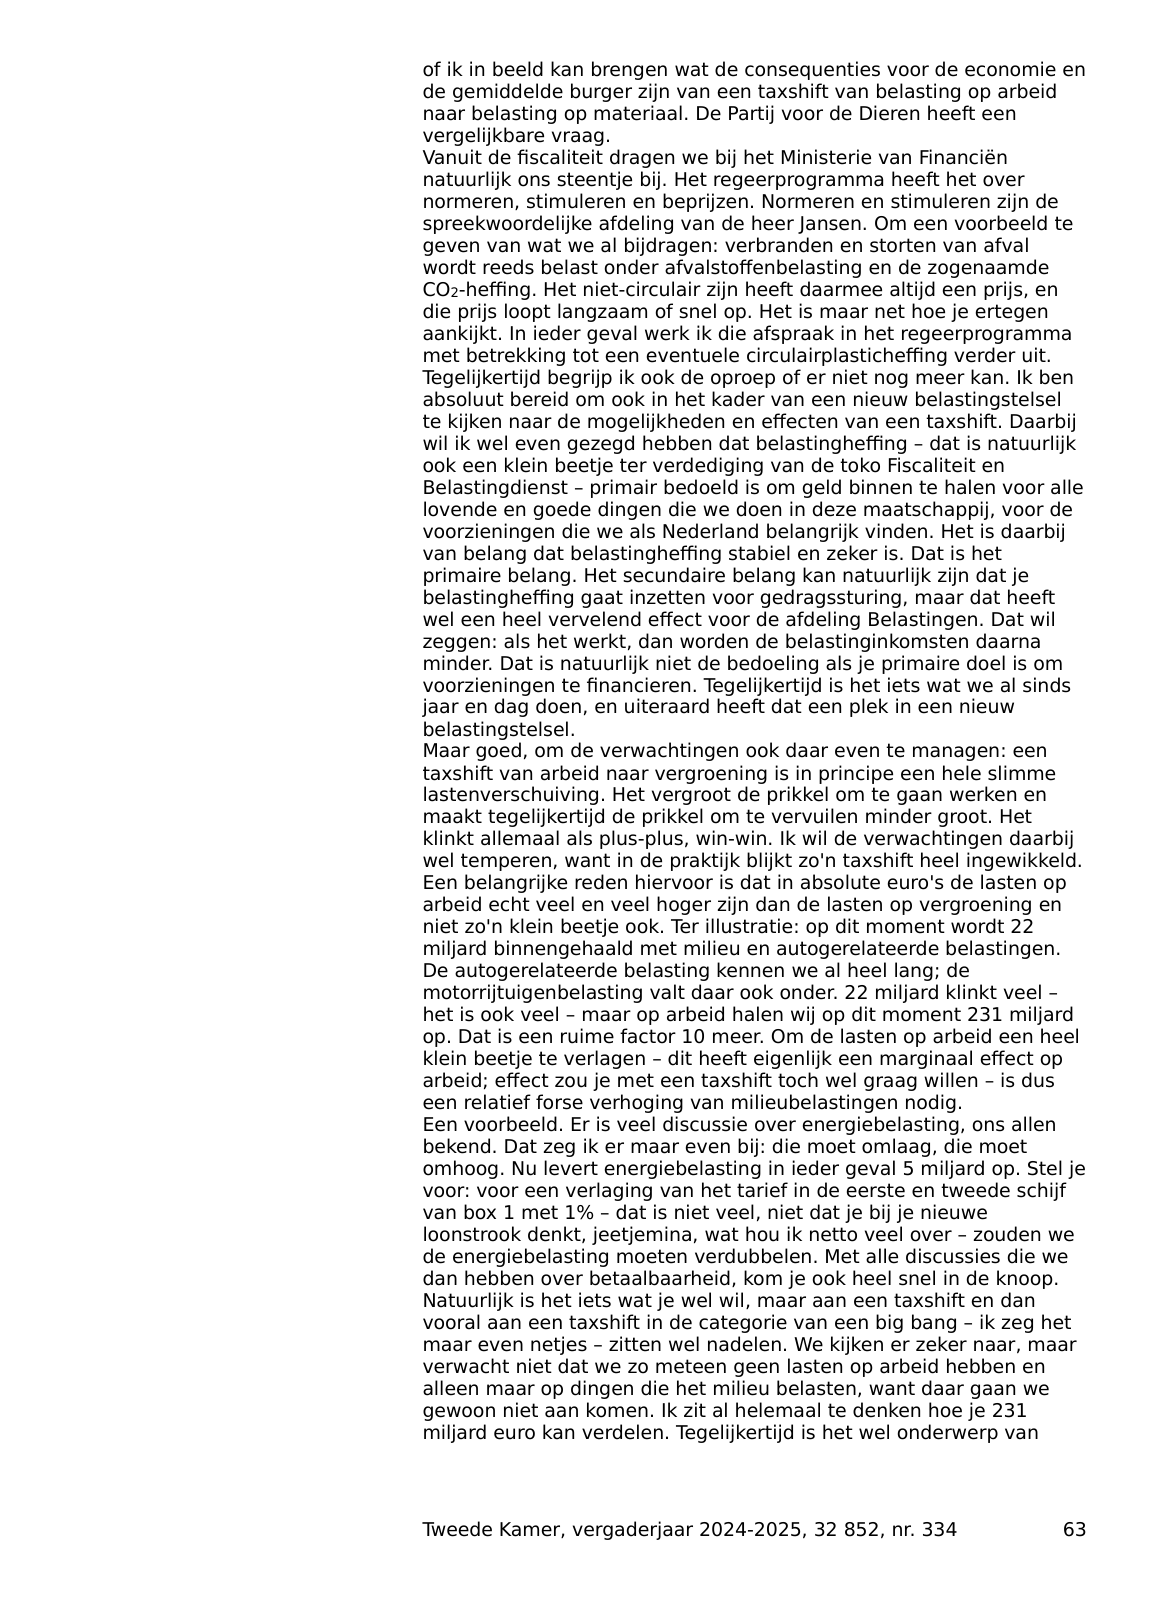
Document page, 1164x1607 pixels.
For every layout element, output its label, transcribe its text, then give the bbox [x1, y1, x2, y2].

text Tegelijkertijd begrijp ik ook de oproep of er niet nog meer kan. Ik ben absoluut bereid om ook in het kader van een nieuw belastingstelsel te kijken naar de mogelijkheden en effecten van een taxshift. Daarbij wil ik wel even gezegd hebben dat belastingheffing – dat is natuurlijk ook een klein beetje ter verdediging van de toko Fiscaliteit en Belastingdienst – primair bedoeld is om geld binnen te halen voor alle lovende en goede dingen die we doen in deze maatschappij, voor de voorzieningen die we als Nederland belangrijk vinden. Het is daarbij van belang dat belastingheffing stabiel en zeker is. Dat is het primaire belang. Het secundaire belang kan natuurlijk zijn dat je belastingheffing gaat inzetten voor gedragssturing, maar dat heeft wel een heel vervelend effect voor de afdeling Belastingen. Dat wil zeggen: als het werkt, dan worden de belastinginkomsten daarna minder. Dat is natuurlijk niet de bedoeling als je primaire doel is om voorzieningen te financieren. Tegelijkertijd is het iets wat we al sinds jaar en dag doen, en uiteraard heeft dat een plek in een nieuw belastingstelsel. [422, 367, 1087, 740]
text Een voorbeeld. Er is veel discussie over energiebelasting, ons allen bekend. Dat zeg ik er maar even bij: die moet omlaag, die moet omhoog. Nu levert energiebelasting in ieder geval 5 miljard op. Stel je voor: voor een verlaging van het tarief in de eerste en tweede schijf van box 1 met 1% – dat is niet veel, niet dat je bij je nieuwe loonstrook denkt, jeetjemina, wat hou ik netto veel over – zouden we de energiebelasting moeten verdubbelen. Met alle discussies die we dan hebben over betaalbaarheid, kom je ook heel snel in de knoop. Natuurlijk is het iets wat je wel wil, maar aan een taxshift en dan vooral aan een taxshift in de categorie van een big bang – ik zeg het maar even netjes – zitten wel nadelen. We kijken er zeker naar, maar verwacht niet dat we zo meteen geen lasten op arbeid hebben en alleen maar op dingen die het milieu belasten, want daar gaan we gewoon niet aan komen. Ik zit al helemaal te denken hoe je 231 miljard euro kan verdelen. Tegelijkertijd is het wel onderwerp van [422, 1114, 1087, 1444]
text of ik in beeld kan brengen wat de consequenties voor de economie en de gemiddelde burger zijn van een taxshift van belasting op arbeid naar belasting op materiaal. De Partij voor de Dieren heeft een vergelijkbare vraag. [422, 59, 1087, 147]
text Vanuit de fiscaliteit dragen we bij het Ministerie van Financiën natuurlijk ons steentje bij. Het regeerprogramma heeft het over normeren, stimuleren en beprijzen. Normeren en stimuleren zijn de spreekwoordelijke afdeling van de heer Jansen. Om een voorbeeld te geven van wat we al bijdragen: verbranden en storten van afval wordt reeds belast onder afvalstoffenbelasting en de zogenaamde CO2-heffing. Het niet-circulair zijn heeft daarmee altijd een prijs, en die prijs loopt langzaam of snel op. Het is maar net hoe je ertegen aankijkt. In ieder geval werk ik die afspraak in het regeerprogramma met betrekking tot een eventuele circulairplasticheffing verder uit. [422, 147, 1087, 367]
text Maar goed, om de verwachtingen ook daar even te managen: een taxshift van arbeid naar vergroening is in principe een hele slimme lastenverschuiving. Het vergroot de prikkel om te gaan werken en maakt tegelijkertijd de prikkel om te vervuilen minder groot. Het klinkt allemaal als plus-plus, win-win. Ik wil de verwachtingen daarbij wel temperen, want in de praktijk blijkt zo'n taxshift heel ingewikkeld. Een belangrijke reden hiervoor is dat in absolute euro's de lasten op arbeid echt veel en veel hoger zijn dan de lasten op vergroening en niet zo'n klein beetje ook. Ter illustratie: op dit moment wordt 22 miljard binnengehaald met milieu en autogerelateerde belastingen. De autogerelateerde belasting kennen we al heel lang; de motorrijtuigenbelasting valt daar ook onder. 22 miljard klinkt veel – het is ook veel – maar op arbeid halen wij op dit moment 231 miljard op. Dat is een ruime factor 10 meer. Om de lasten op arbeid een heel klein beetje te verlagen – dit heeft eigenlijk een marginaal effect op arbeid; effect zou je met een taxshift toch wel graag willen – is dus een relatief forse verhoging van milieubelastingen nodig. [422, 740, 1087, 1114]
